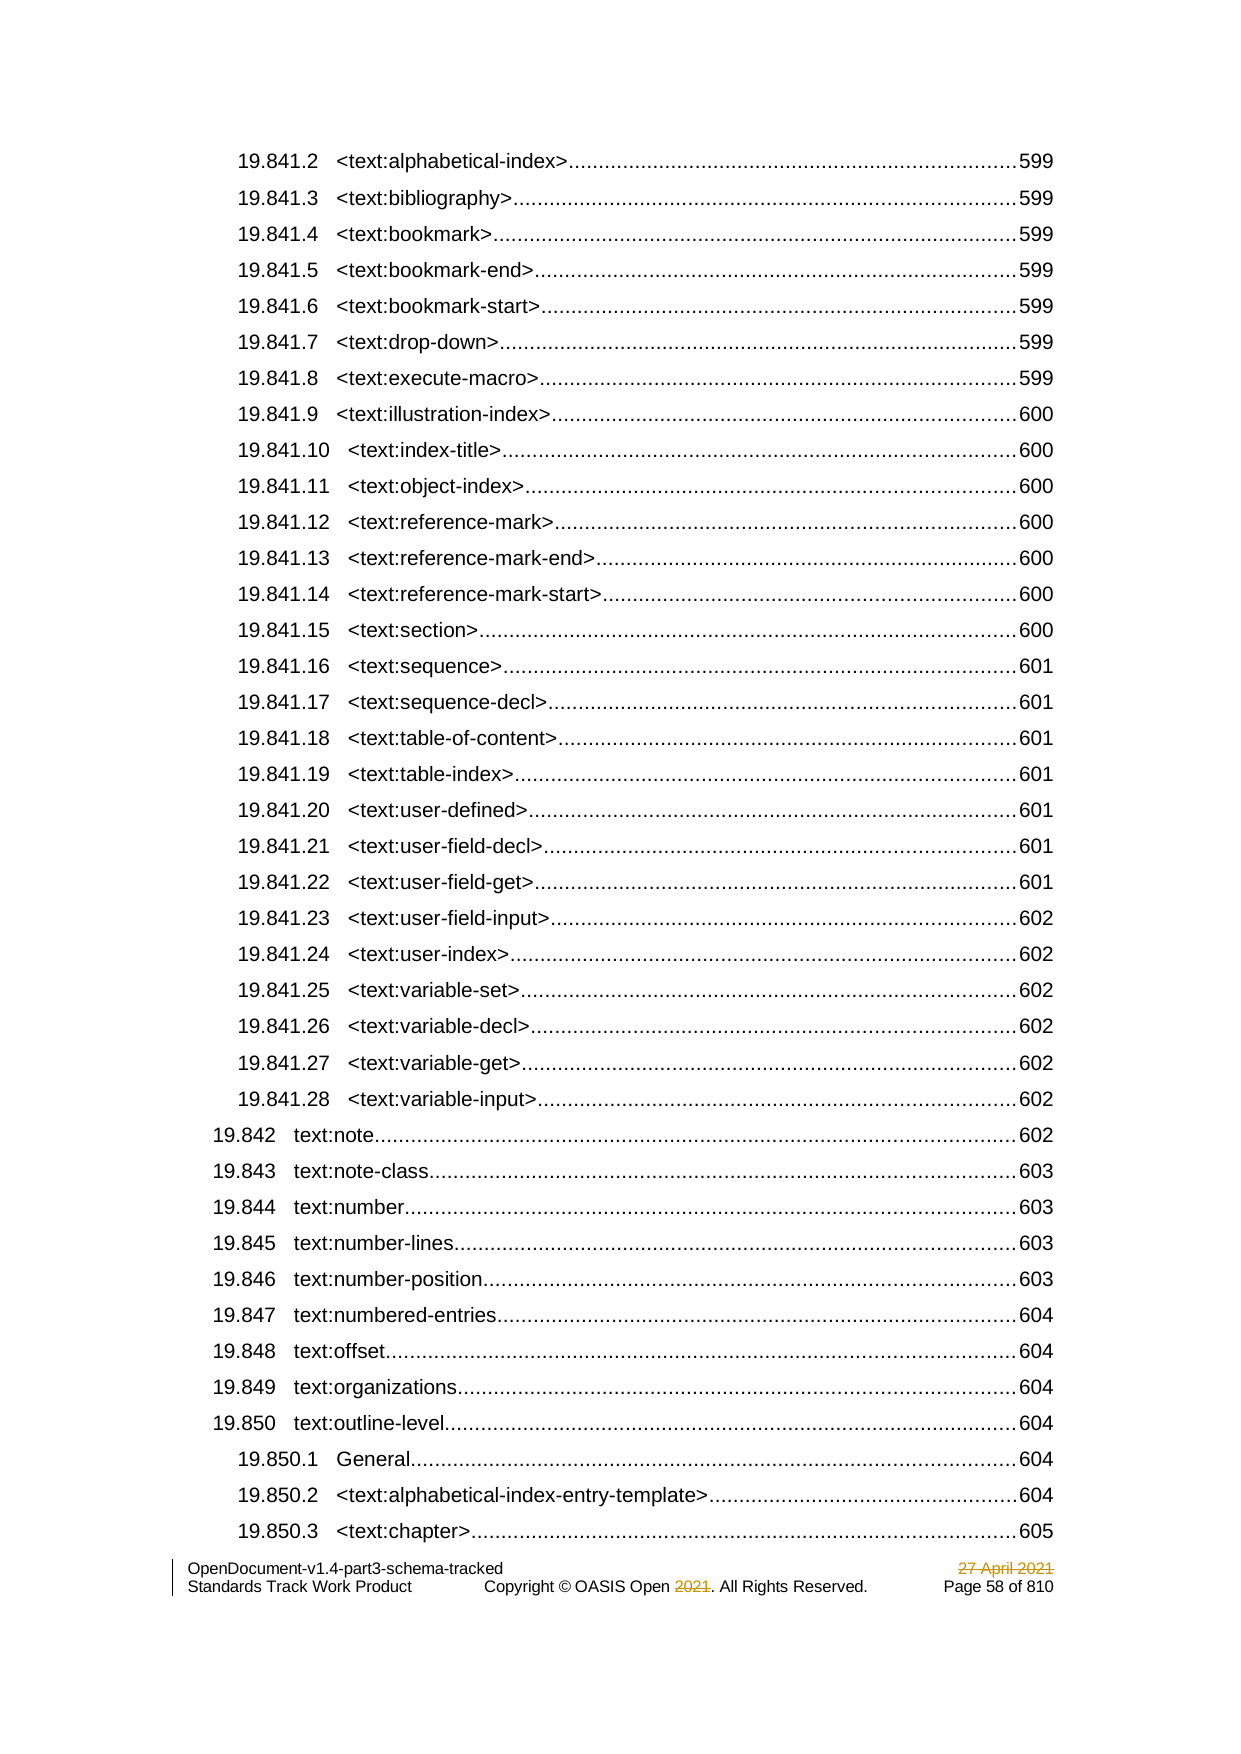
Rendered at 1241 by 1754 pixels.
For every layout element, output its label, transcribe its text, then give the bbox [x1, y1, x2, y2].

text 19.841.11 <text:object-index> 600 [237, 474, 1053, 498]
text 19.841.17 <text:sequence-decl> 601 [237, 691, 1053, 714]
text 19.841.24 <text:user-index> 602 [237, 943, 1053, 966]
text 19.841.19 <text:table-index> 601 [237, 763, 1053, 786]
text 19.841.18 <text:table-of-content> 601 [237, 727, 1053, 750]
text 19.850 text:outline-level 604 [212, 1411, 1053, 1435]
text 19.841.4 <text:bookmark> 599 [237, 222, 1053, 246]
text 19.841.16 <text:sequence> 601 [237, 654, 1053, 678]
text 19.841.2 <text:alphabetical-index> 599 [237, 150, 1053, 173]
text 19.841.22 <text:user-field-get> 601 [237, 871, 1053, 894]
text 19.849 text:organizations 604 [212, 1375, 1053, 1399]
text 19.841.10 <text:index-title> 600 [237, 438, 1053, 462]
text 19.850.2 <text:alphabetical-index-entry-template> 604 [237, 1483, 1053, 1507]
text 19.841.21 <text:user-field-decl> 601 [237, 835, 1053, 858]
text 19.841.27 <text:variable-get> 602 [237, 1051, 1053, 1074]
text 19.841.26 <text:variable-decl> 602 [237, 1015, 1053, 1038]
text 19.841.3 <text:bibliography> 599 [237, 186, 1053, 209]
text 19.841.13 <text:reference-mark-end> 600 [237, 546, 1053, 570]
text 19.841.5 <text:bookmark-end> 599 [237, 258, 1053, 282]
text 19.841.20 <text:user-defined> 601 [237, 799, 1053, 822]
text 19.841.6 <text:bookmark-start> 599 [237, 294, 1053, 318]
text 19.845 text:number-lines 603 [212, 1231, 1053, 1255]
text 19.841.7 <text:drop-down> 599 [237, 330, 1053, 354]
text 19.843 text:note-class 603 [212, 1159, 1053, 1183]
text 19.841.23 <text:user-field-input> 602 [237, 907, 1053, 930]
text 19.850.1 General 604 [237, 1447, 1053, 1471]
text 19.850.3 <text:chapter> 605 [237, 1519, 1053, 1543]
text 19.844 text:number 603 [212, 1195, 1053, 1219]
text 19.841.15 <text:section> 600 [237, 618, 1053, 642]
text 19.847 text:numbered-entries 604 [212, 1303, 1053, 1327]
text 19.841.25 <text:variable-set> 602 [237, 979, 1053, 1002]
text 19.842 text:note 602 [212, 1123, 1053, 1147]
text 19.846 text:number-position 603 [212, 1267, 1053, 1291]
text 19.841.28 <text:variable-input> 602 [237, 1087, 1053, 1111]
text 19.841.14 <text:reference-mark-start> 600 [237, 582, 1053, 606]
text 19.841.12 <text:reference-mark> 600 [237, 510, 1053, 534]
text 19.841.8 <text:execute-macro> 599 [237, 366, 1053, 390]
text 19.848 text:offset 604 [212, 1339, 1053, 1363]
text 19.841.9 <text:illustration-index> 600 [237, 402, 1053, 426]
